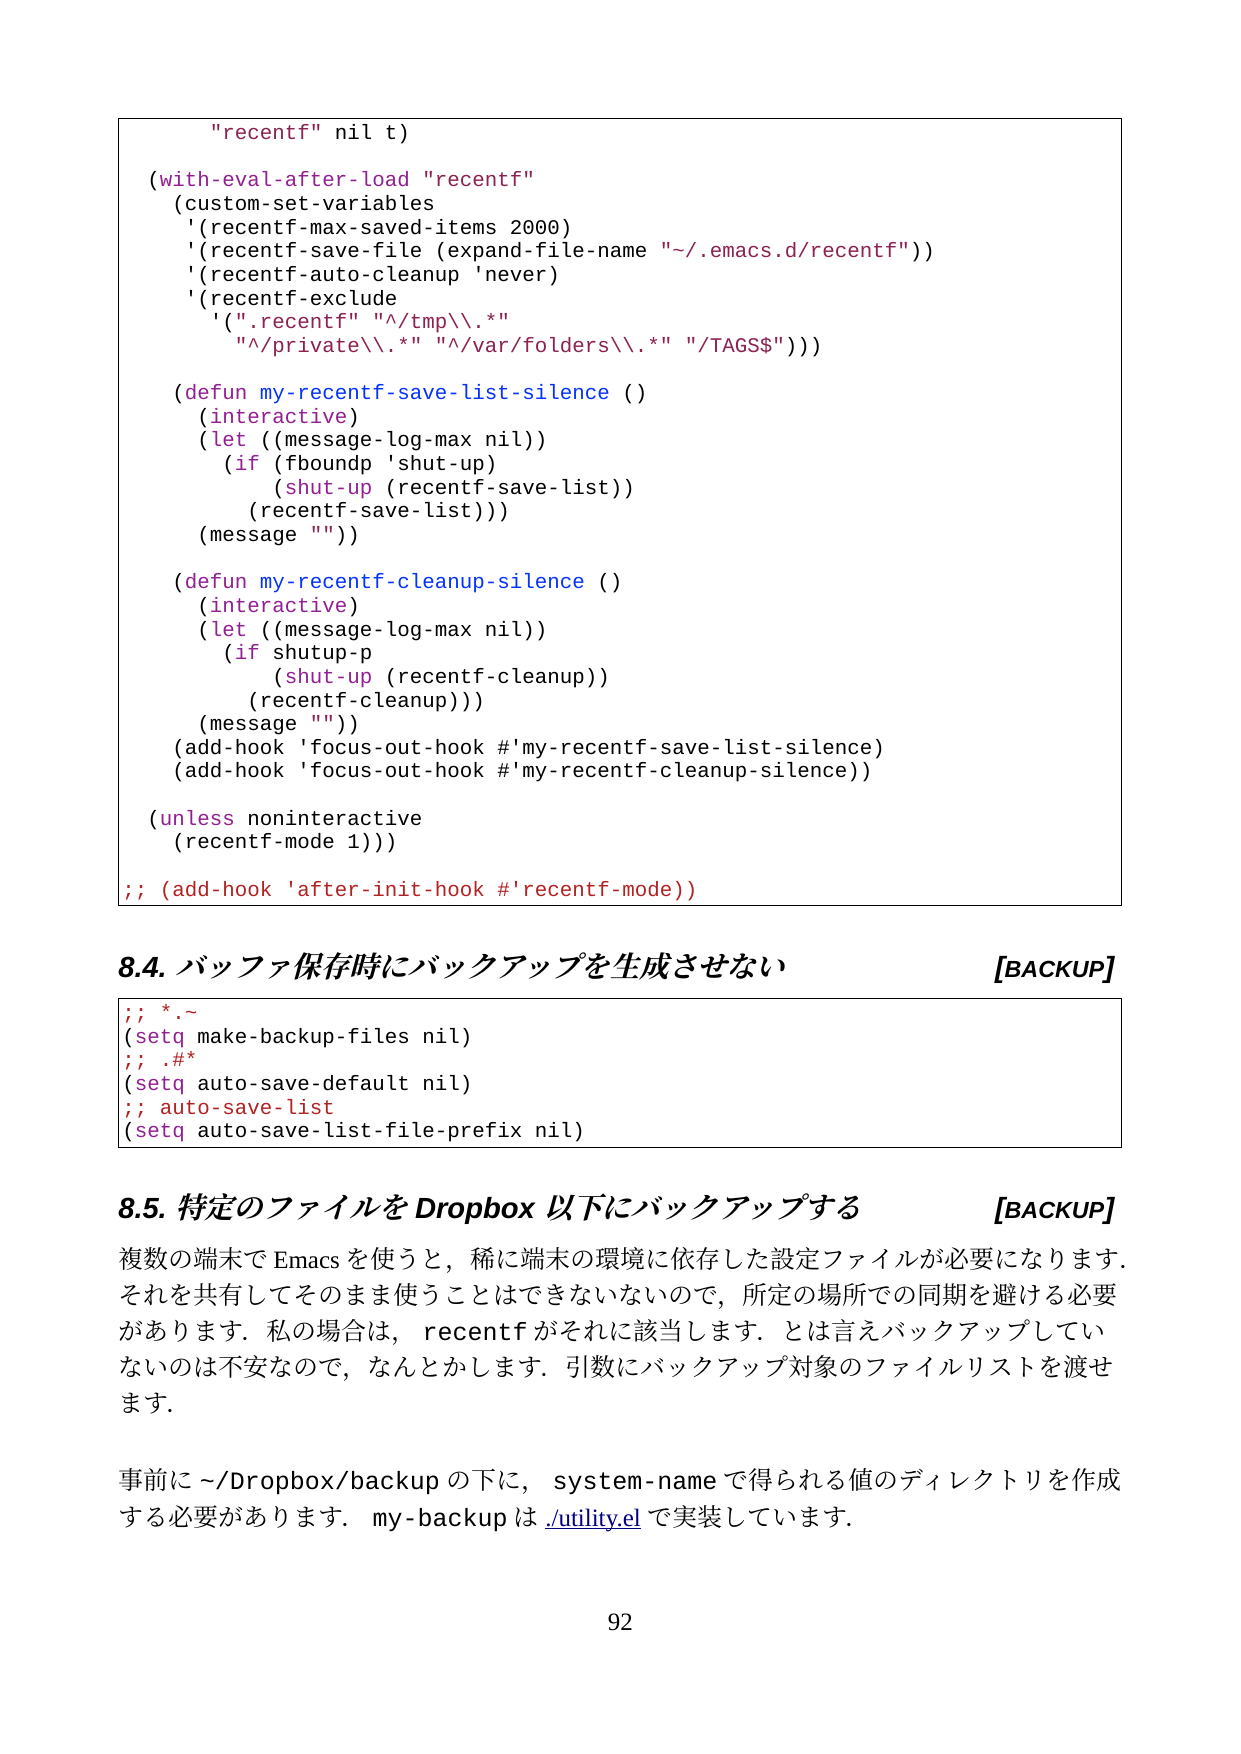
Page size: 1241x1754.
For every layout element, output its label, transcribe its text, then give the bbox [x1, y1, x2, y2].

text (interactive) [119, 402, 1121, 426]
text (setq auto-save-list-file-prefix nil) [119, 1116, 1121, 1147]
text (message "")) [119, 520, 1121, 544]
text 事前に ~/Dropbox/backup の下に， system-name で得られる値のディレクトリを作成する必要があります． my-backup は ./utility.el で実装しています． [118, 1461, 1122, 1562]
text '(recentf-save-file (expand-file-name "~/.emacs.d/recentf")) [119, 236, 1121, 260]
text (recentf-save-list))) [119, 496, 1121, 520]
text '(recentf-max-saved-items 2000) [119, 213, 1121, 236]
text (unless noninteractive [119, 804, 1121, 827]
subtitle バッファ保存時にバックアップを生成させない [backup] [118, 944, 1122, 986]
text (interactive) [119, 591, 1121, 615]
text "^/private\\.*" "^/var/folders\\.*" "/TAGS$"))) [119, 331, 1121, 354]
text (recentf-mode 1))) [119, 827, 1121, 851]
text (defun my-recentf-save-list-silence () [119, 378, 1121, 402]
text (defun my-recentf-cleanup-silence () [119, 567, 1121, 591]
text ;; .#* [119, 1045, 1121, 1069]
text '(recentf-auto-cleanup 'never) [119, 260, 1121, 284]
text (custom-set-variables [119, 189, 1121, 213]
subtitle 特定のファイルを Dropbox 以下にバックアップする [backup] [118, 1185, 1122, 1227]
text (recentf-cleanup))) [119, 686, 1121, 709]
text (with-eval-after-load "recentf" [119, 165, 1121, 189]
text "recentf" nil t) [119, 119, 1121, 142]
text ;; auto-save-list [119, 1093, 1121, 1116]
text ;; (add-hook 'after-init-hook #'recentf-mode)) [119, 875, 1121, 905]
text ;; *.~ [119, 999, 1121, 1022]
text (shut-up (recentf-save-list)) [119, 473, 1121, 496]
text '(".recentf" "^/tmp\\.*" [119, 307, 1121, 331]
text '(recentf-exclude [119, 284, 1121, 307]
text (let ((message-log-max nil)) [119, 615, 1121, 638]
text (if (fboundp 'shut-up) [119, 449, 1121, 473]
text (setq auto-save-default nil) [119, 1069, 1121, 1093]
text (add-hook 'focus-out-hook #'my-recentf-save-list-silence) [119, 733, 1121, 757]
text (shut-up (recentf-cleanup)) [119, 662, 1121, 686]
text (message "")) [119, 709, 1121, 733]
text (add-hook 'focus-out-hook #'my-recentf-cleanup-silence)) [119, 757, 1121, 780]
text 複数の端末でEmacsを使うと，稀に端末の環境に依存した設定ファイルが必要になります．それを共有してそのまま使うことはできないないので，所定の場所での同期を避ける必要があります．私の場合は， recentf がそれに該当します．とは言えバックアップしていないのは不安なので，なんとかします．引数にバックアップ対象のファイルリストを渡せます． [118, 1240, 1122, 1448]
text (setq make-backup-files nil) [119, 1022, 1121, 1045]
text (let ((message-log-max nil)) [119, 426, 1121, 449]
text (if shutup-p [119, 638, 1121, 662]
